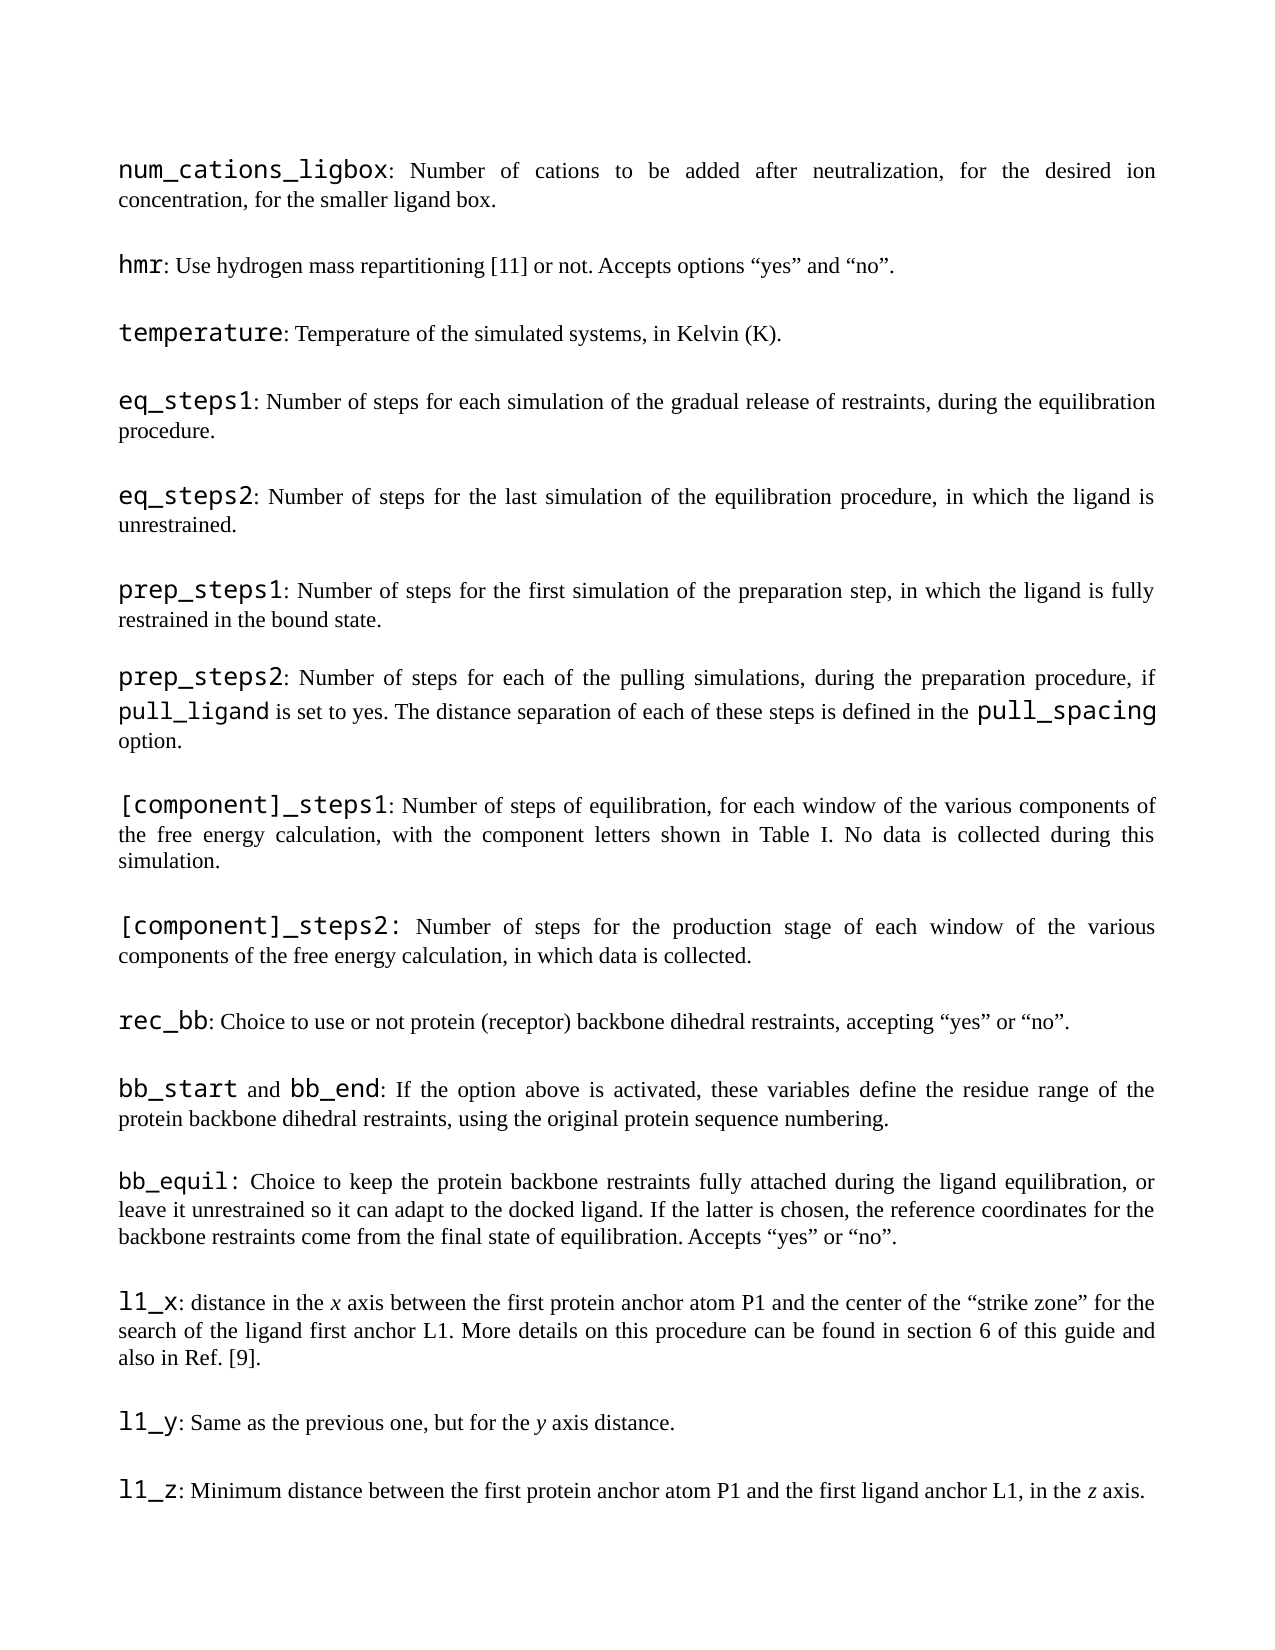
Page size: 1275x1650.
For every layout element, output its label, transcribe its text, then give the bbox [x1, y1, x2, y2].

text eq_steps1: Number of steps for each simulation of the gradual release of restraints, during the equilibration procedure. [118, 383, 1157, 443]
text num_cations_ligbox: Number of cations to be added after neutralization, for the desired ion concentration, for the smaller ligand box. [118, 152, 1157, 213]
text rec_bb: Choice to use or not protein (receptor) backbone dihedral restraints, accepting “yes” or “no”. [118, 1002, 1157, 1037]
text prep_steps2: Number of steps for each of the pulling simulations, during the preparation procedure, if pull_ligand is set to yes. The distance separation of each of these steps is defined in the pull_spacing option. [118, 659, 1157, 753]
text bb_equil: Choice to keep the protein backbone restraints fully attached during the ligand equilibration, or leave it unrestrained so it can adapt to the docked ligand. If the latter is chosen, the reference coordinates for the backbone restraints come from the final state of equilibration. Accepts “yes” or “no”. [118, 1165, 1157, 1249]
text l1_y: Same as the previous one, but for the y axis distance. [118, 1404, 1157, 1438]
text temperature: Temperature of the simulated systems, in Kelvin (K). [118, 315, 1157, 349]
text l1_x: distance in the x axis between the first protein anchor atom P1 and the center of the “strike zone” for the search of the ligand first anchor L1. More details on this procedure can be found in section 6 of this guide and also in Ref. [9]. [118, 1283, 1157, 1370]
text [component]_steps2: Number of steps for the production stage of each window of the various components of the free energy calculation, in which data is collected. [118, 908, 1157, 968]
text hmr: Use hydrogen mass repartitioning [11] or not. Accepts options “yes” and “no”. [118, 247, 1157, 281]
text bb_start and bb_end: If the option above is activated, these variables define the residue range of the protein backbone dihedral restraints, using the original protein sequence numbering. [118, 1071, 1157, 1131]
text l1_z: Minimum distance between the first protein anchor atom P1 and the first ligand anchor L1, in the z axis. [118, 1472, 1157, 1506]
text eq_steps2: Number of steps for the last simulation of the equilibration procedure, in which the ligand is unrestrained. [118, 477, 1157, 538]
text prep_steps1: Number of steps for the first simulation of the preparation step, in which the ligand is fully restrained in the bound state. [118, 572, 1157, 632]
text [component]_steps1: Number of steps of equilibration, for each window of the various components of the free energy calculation, with the component letters shown in Table I. No data is collected during this simulation. [118, 787, 1157, 874]
